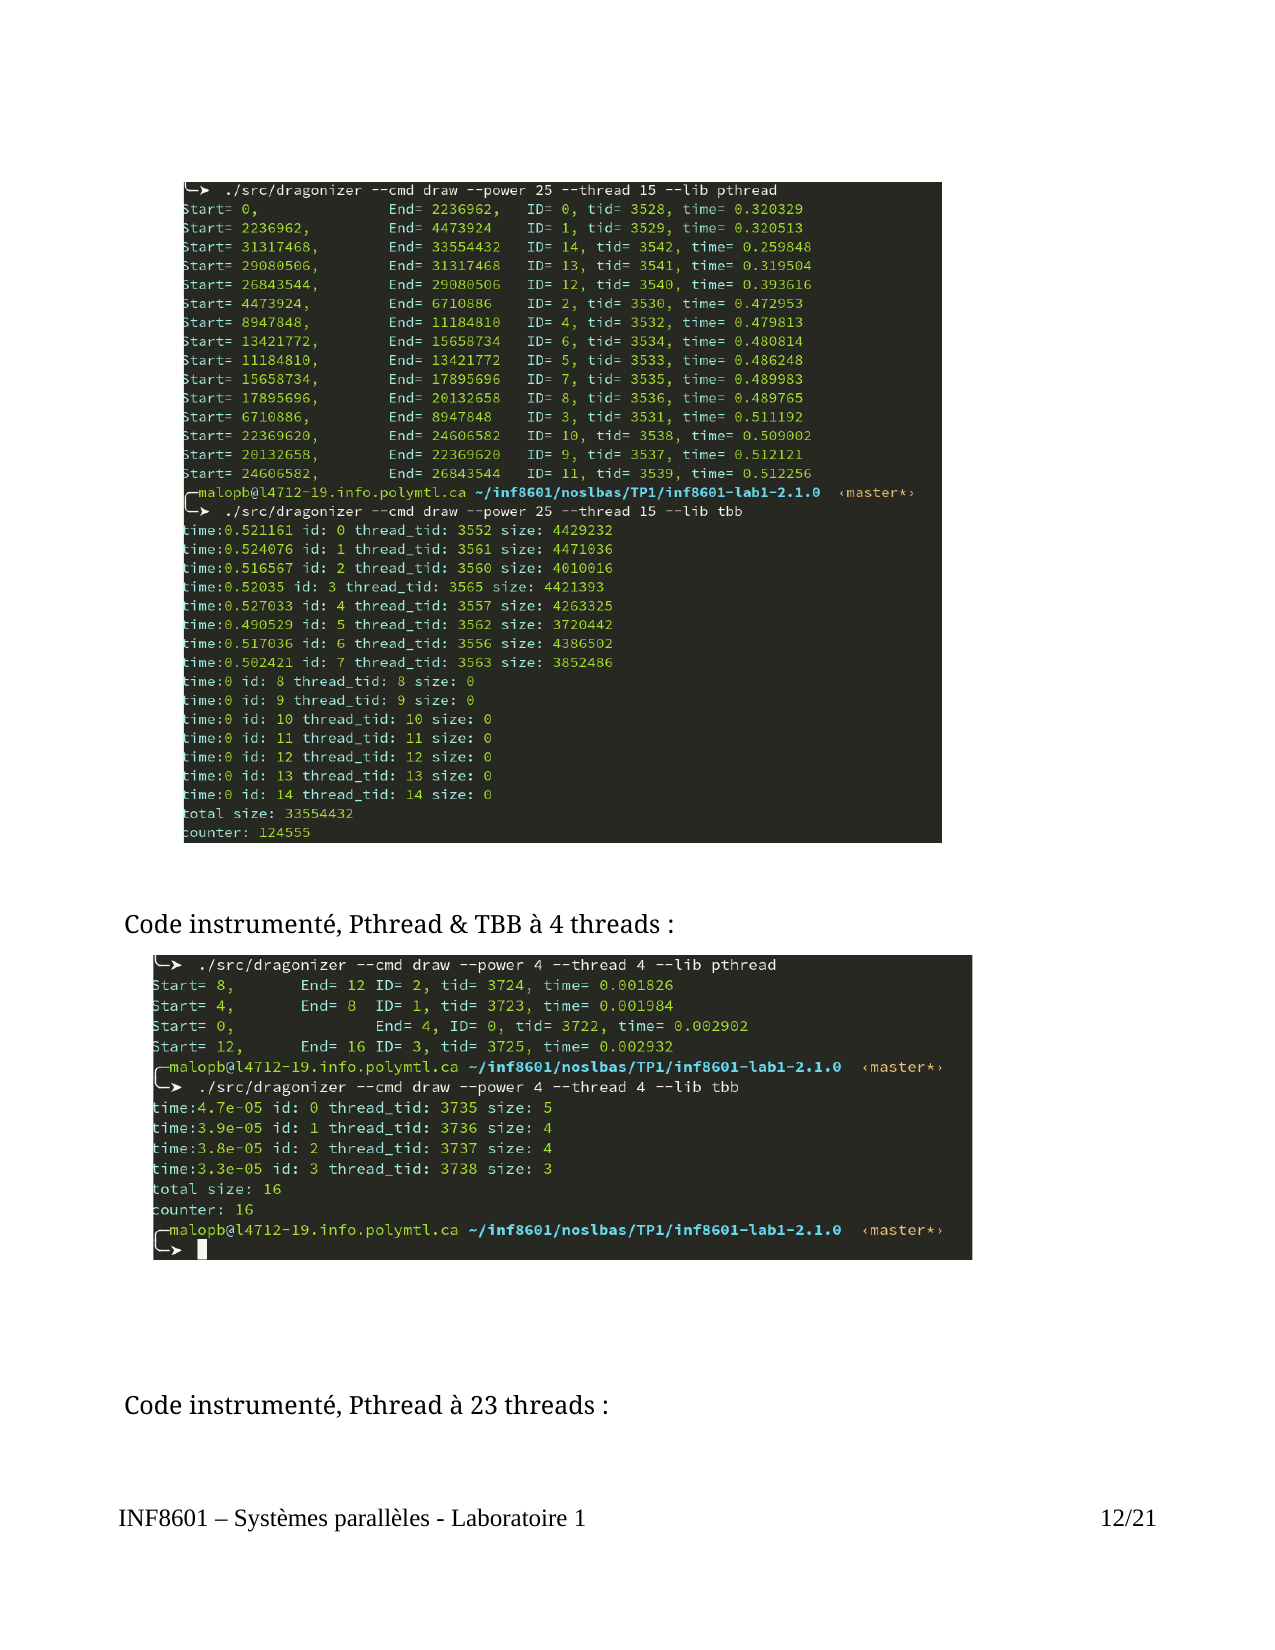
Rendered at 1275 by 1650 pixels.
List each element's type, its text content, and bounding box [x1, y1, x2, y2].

table_cell [1077, 176, 1157, 1428]
table_cell [1008, 176, 1077, 1428]
table_cell Code instrumenté, Pthread & TBB à 4 threads : Code instrumenté, Pthread à 23 threads : [118, 176, 1007, 1428]
picture [183, 182, 942, 843]
picture [153, 955, 973, 1260]
